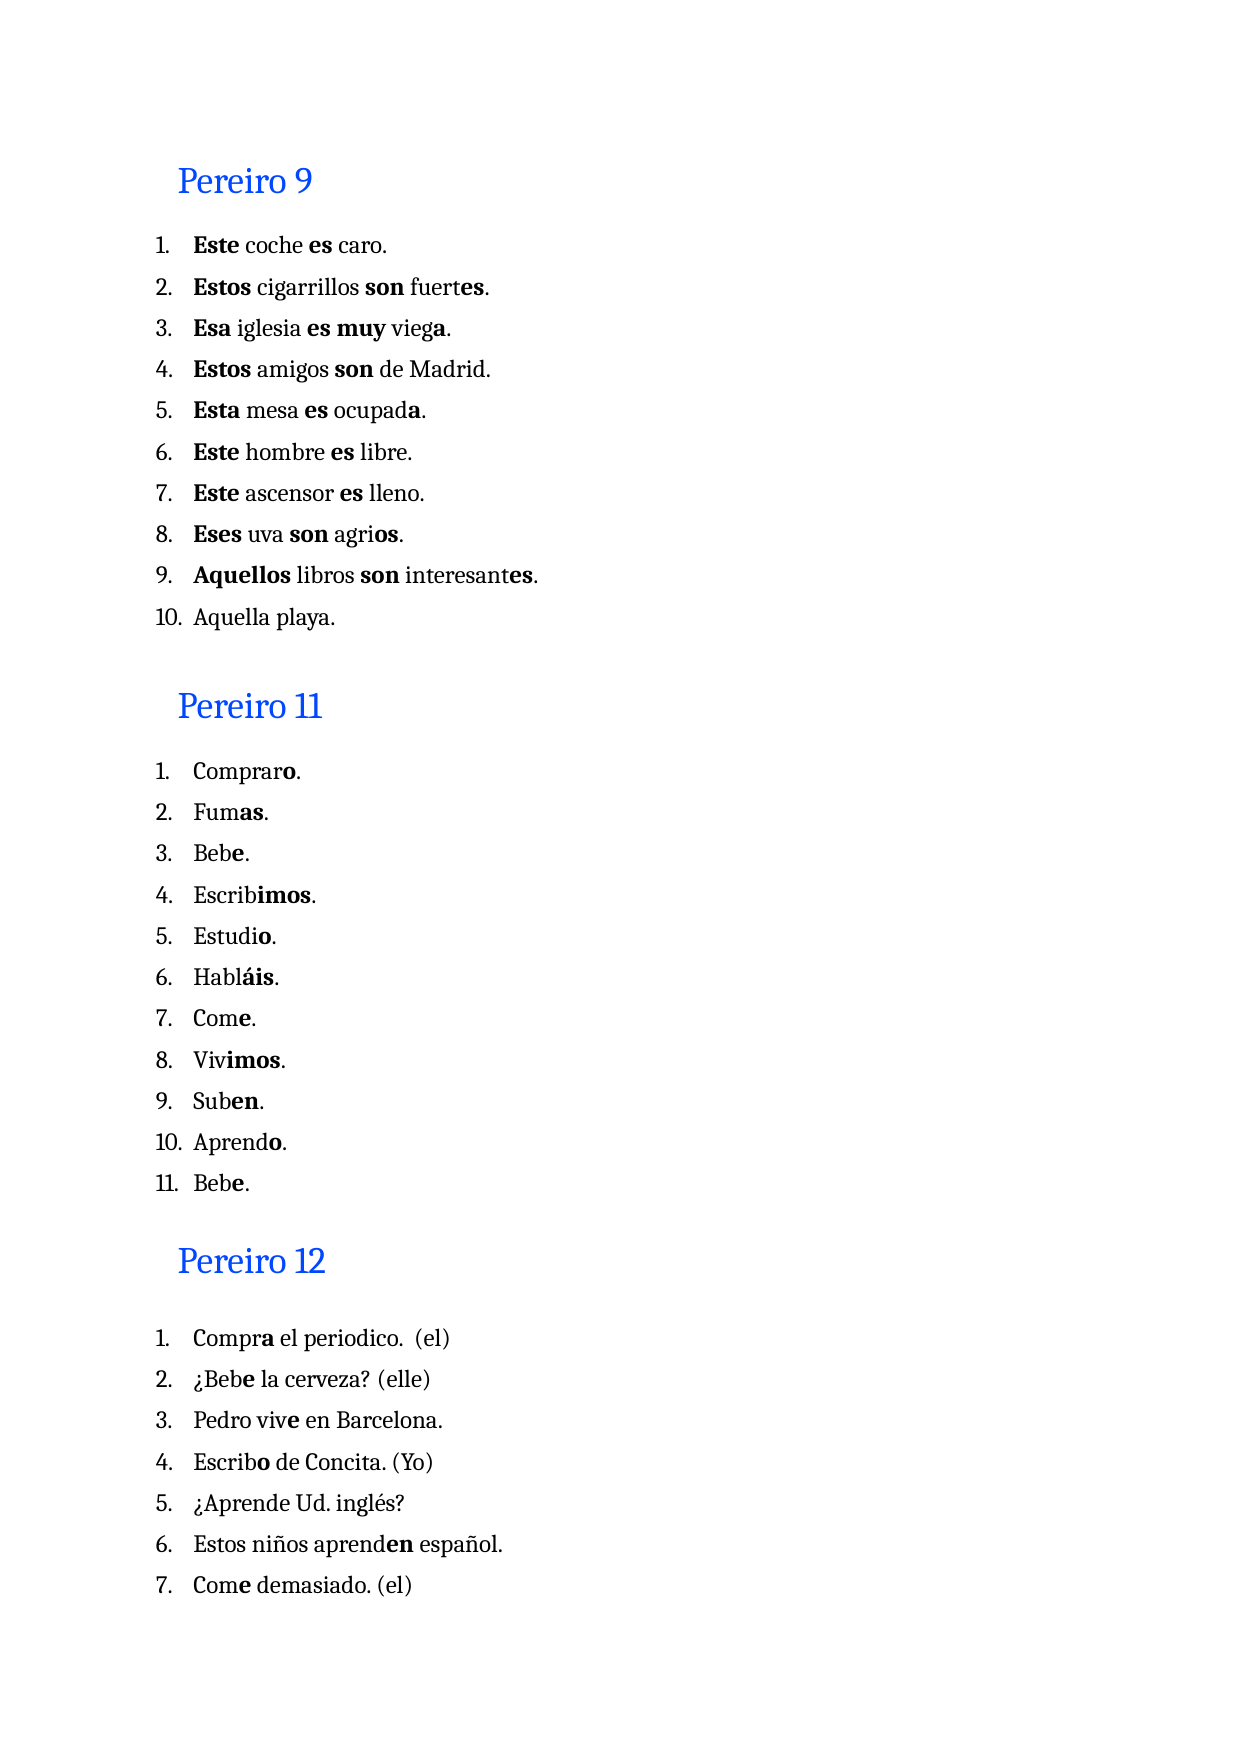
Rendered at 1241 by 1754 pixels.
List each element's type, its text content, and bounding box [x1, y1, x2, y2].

text Pereiro 11 [177, 685, 1122, 728]
list Estos niños aprenden español. [156, 1530, 1122, 1559]
list Compra el periodico. (el) [156, 1324, 1122, 1352]
list Bebe. [156, 1169, 1122, 1198]
list ¿Bebe la cerveza? (elle) [156, 1365, 1122, 1394]
list Compraro. [156, 757, 1122, 786]
list Fumas. [156, 798, 1122, 827]
list Aquella playa. [156, 602, 1122, 631]
list Estudio. [156, 922, 1122, 951]
list Come. [156, 1004, 1122, 1033]
list Pedro vive en Barcelona. [156, 1406, 1122, 1435]
list Eses uva son agrios. [156, 520, 1122, 549]
list Esa iglesia es muy viega. [156, 314, 1122, 342]
text Pereiro 12 [177, 1239, 1122, 1282]
list Esta mesa es ocupada. [156, 396, 1122, 425]
list Aprendo. [156, 1128, 1122, 1157]
list Vivimos. [156, 1046, 1122, 1074]
list Este ascensor es lleno. [156, 479, 1122, 507]
text Pereiro 9 [177, 159, 1122, 202]
list Suben. [156, 1087, 1122, 1116]
list ¿Aprende Ud. inglés? [156, 1489, 1122, 1517]
list Habláis. [156, 963, 1122, 992]
list Escribo de Concita. (Yo) [156, 1447, 1122, 1476]
list Estos cigarrillos son fuertes. [156, 272, 1122, 301]
list Aquellos libros son interesantes. [156, 561, 1122, 590]
list Este hombre es libre. [156, 437, 1122, 466]
list Este coche es caro. [156, 231, 1122, 260]
list Bebe. [156, 839, 1122, 868]
list Estos amigos son de Madrid. [156, 355, 1122, 384]
list Escribimos. [156, 881, 1122, 909]
list Come demasiado. (el) [156, 1571, 1122, 1600]
